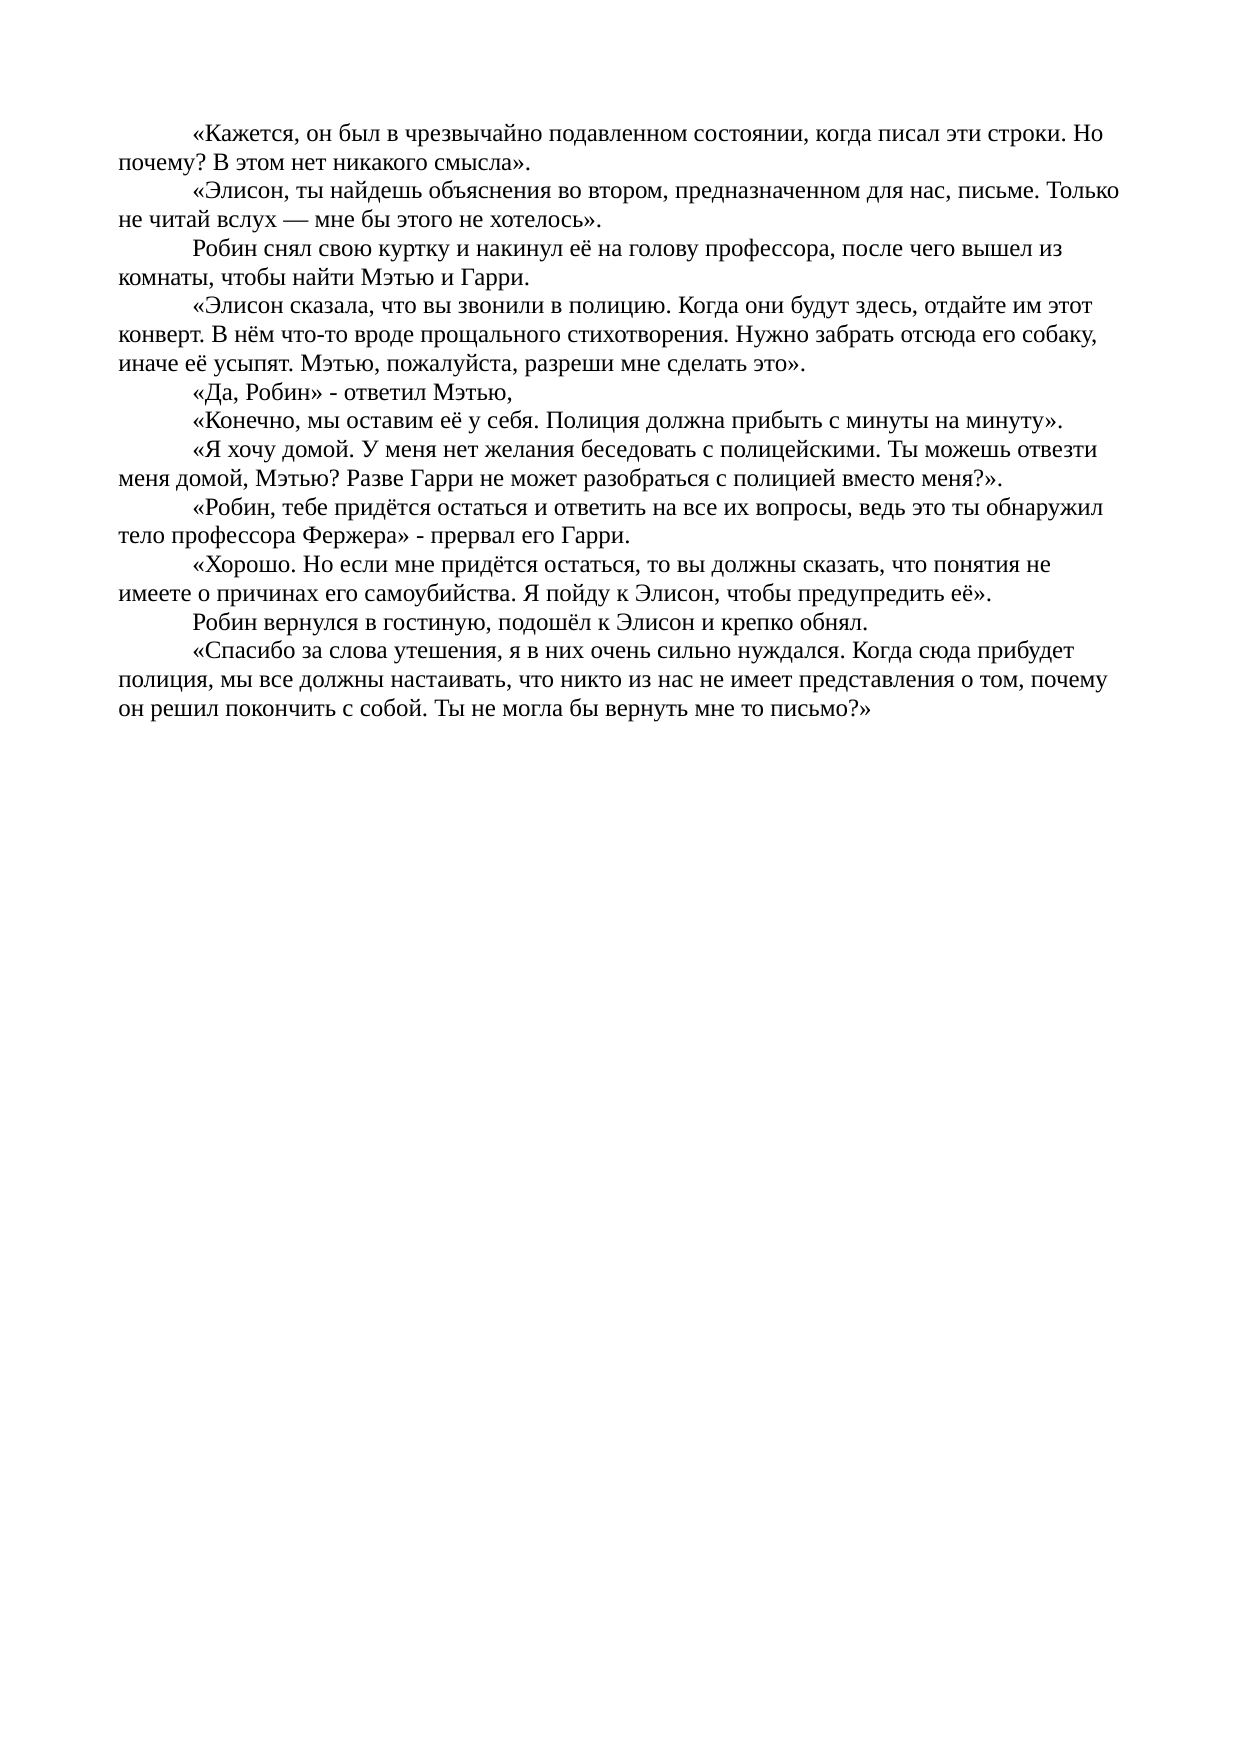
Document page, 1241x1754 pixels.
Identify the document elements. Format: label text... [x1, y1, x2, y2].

text «Робин, тебе придётся остаться и ответить на все их вопросы, ведь это ты обнаружил тело профессора Фержера» - прервал его Гарри. [118, 492, 1122, 549]
text Робин снял свою куртку и накинул её на голову профессора, после чего вышел из комнаты, чтобы найти Мэтью и Гарри. [118, 233, 1122, 291]
text «Я хочу домой. У меня нет желания беседовать с полицейскими. Ты можешь отвезти меня домой, Мэтью? Разве Гарри не может разобраться с полицией вместо меня?». [118, 434, 1122, 492]
text Робин вернулся в гостиную, подошёл к Элисон и крепко обнял. [118, 607, 1122, 636]
text «Да, Робин» - ответил Мэтью, [118, 377, 1122, 406]
text «Спасибо за слова утешения, я в них очень сильно нуждался. Когда сюда прибудет полиция, мы все должны настаивать, что никто из нас не имеет представления о том, почему он решил покончить с собой. Ты не могла бы вернуть мне то письмо?» [118, 636, 1122, 722]
text «Хорошо. Но если мне придётся остаться, то вы должны сказать, что понятия не имеете о причинах его самоубийства. Я пойду к Элисон, чтобы предупредить её». [118, 549, 1122, 607]
text «Элисон, ты найдешь объяснения во втором, предназначенном для нас, письме. Только не читай вслух — мне бы этого не хотелось». [118, 176, 1122, 233]
text «Элисон сказала, что вы звонили в полицию. Когда они будут здесь, отдайте им этот конверт. В нём что-то вроде прощального стихотворения. Нужно забрать отсюда его собаку, иначе её усыпят. Мэтью, пожалуйста, разреши мне сделать это». [118, 291, 1122, 377]
text «Кажется, он был в чрезвычайно подавленном состоянии, когда писал эти строки. Но почему? В этом нет никакого смысла». [118, 118, 1122, 176]
text «Конечно, мы оставим её у себя. Полиция должна прибыть с минуты на минуту». [118, 406, 1122, 434]
